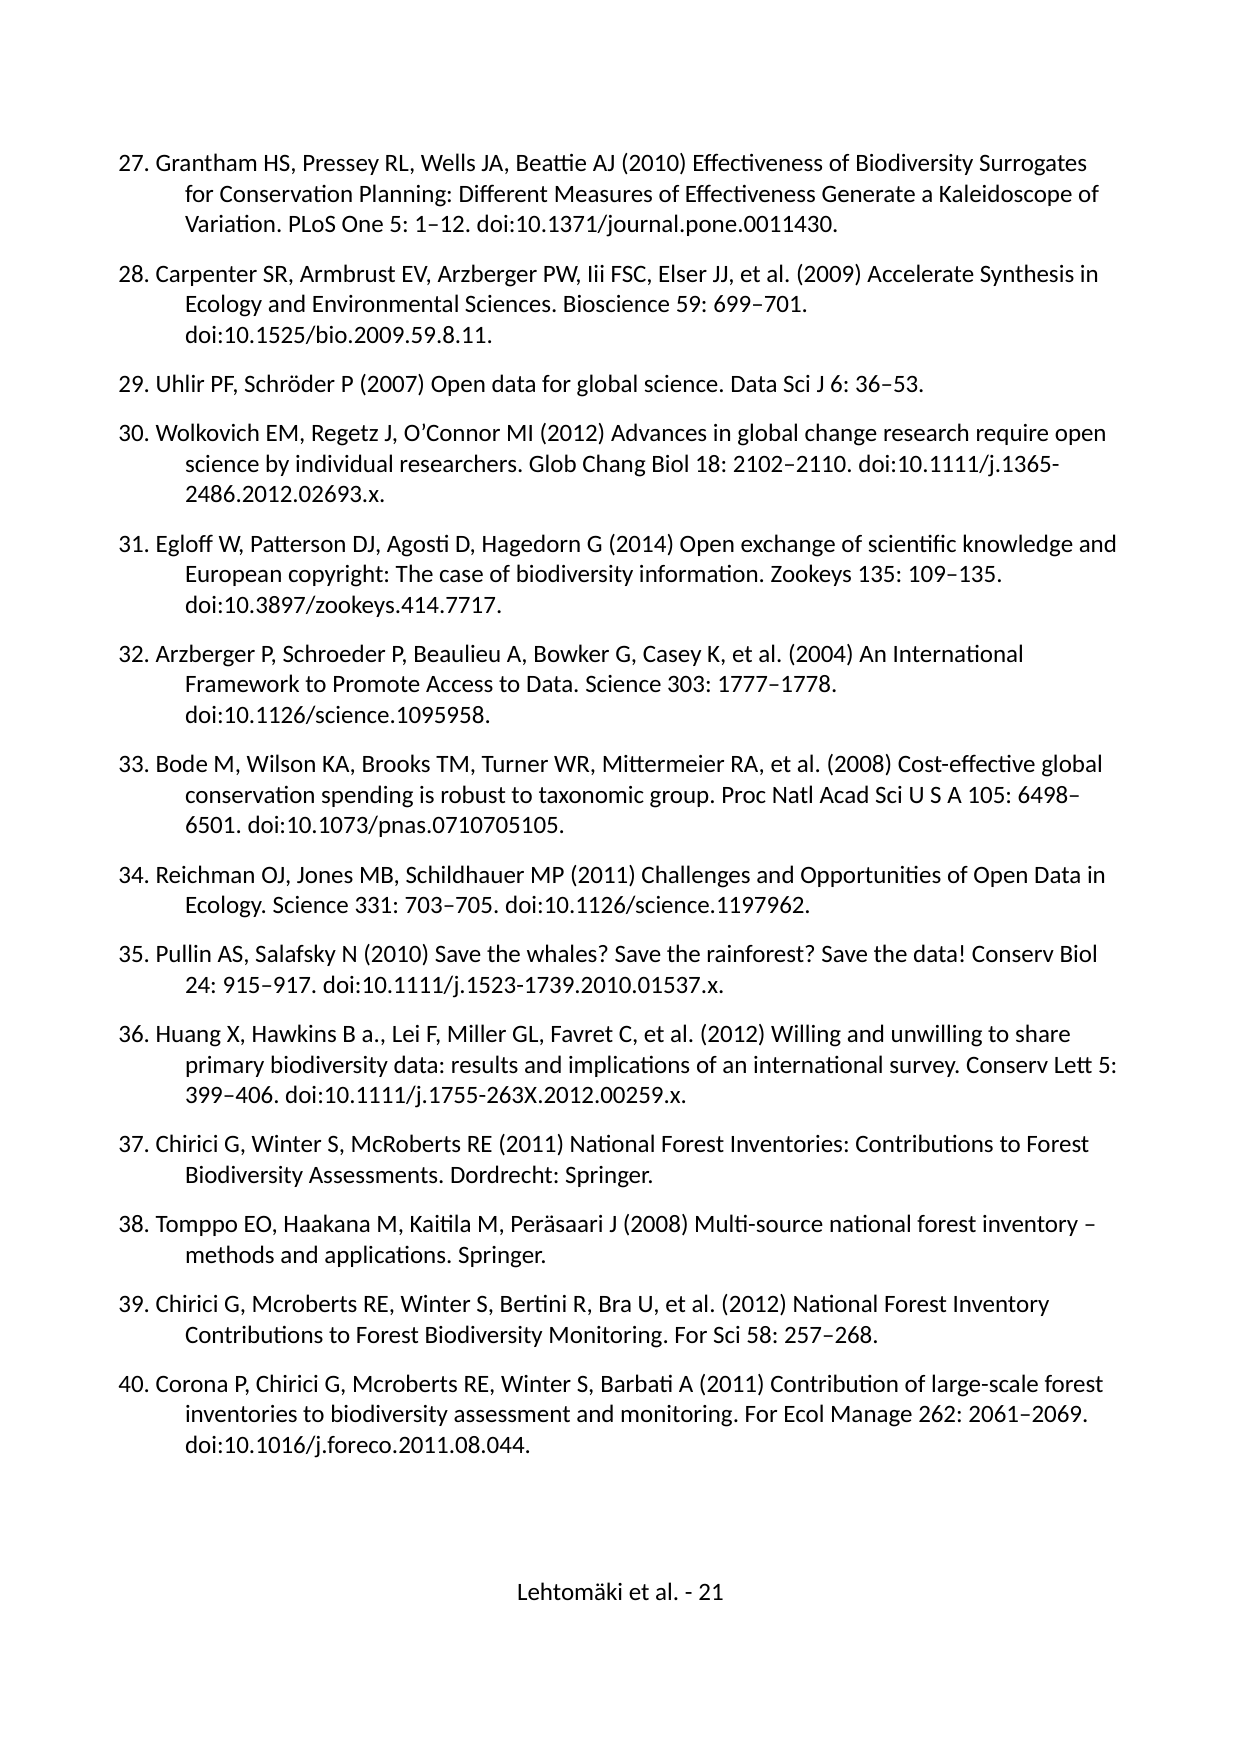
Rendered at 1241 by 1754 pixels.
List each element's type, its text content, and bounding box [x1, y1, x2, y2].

text 29. Uhlir PF, Schröder P (2007) Open data for global science. Data Sci J 6: 36–53. [118, 368, 1122, 399]
text 36. Huang X, Hawkins B a., Lei F, Miller GL, Favret C, et al. (2012) Willing and unwilling to share primary biodiversity data: results and implications of an international survey. Conserv Lett 5: 399–406. doi:10.1111/j.1755-263X.2012.00259.x. [118, 1018, 1122, 1110]
text 35. Pullin AS, Salafsky N (2010) Save the whales? Save the rainforest? Save the data! Conserv Biol 24: 915–917. doi:10.1111/j.1523-1739.2010.01537.x. [118, 938, 1122, 999]
text 32. Arzberger P, Schroeder P, Beaulieu A, Bowker G, Casey K, et al. (2004) An International Framework to Promote Access to Data. Science 303: 1777–1778. doi:10.1126/science.1095958. [118, 638, 1122, 730]
text 38. Tomppo EO, Haakana M, Kaitila M, Peräsaari J (2008) Multi-source national forest inventory – methods and applications. Springer. [118, 1208, 1122, 1269]
text 28. Carpenter SR, Armbrust EV, Arzberger PW, Iii FSC, Elser JJ, et al. (2009) Accelerate Synthesis in Ecology and Environmental Sciences. Bioscience 59: 699–701. doi:10.1525/bio.2009.59.8.11. [118, 258, 1122, 349]
text 31. Egloff W, Patterson DJ, Agosti D, Hagedorn G (2014) Open exchange of scientific knowledge and European copyright: The case of biodiversity information. Zookeys 135: 109–135. doi:10.3897/zookeys.414.7717. [118, 528, 1122, 619]
text 34. Reichman OJ, Jones MB, Schildhauer MP (2011) Challenges and Opportunities of Open Data in Ecology. Science 331: 703–705. doi:10.1126/science.1197962. [118, 859, 1122, 920]
text 40. Corona P, Chirici G, Mcroberts RE, Winter S, Barbati A (2011) Contribution of large-scale forest inventories to biodiversity assessment and monitoring. For Ecol Manage 262: 2061–2069. doi:10.1016/j.foreco.2011.08.044. [118, 1368, 1122, 1459]
text 37. Chirici G, Winter S, McRoberts RE (2011) National Forest Inventories: Contributions to Forest Biodiversity Assessments. Dordrecht: Springer. [118, 1129, 1122, 1190]
text 33. Bode M, Wilson KA, Brooks TM, Turner WR, Mittermeier RA, et al. (2008) Cost-effective global conservation spending is robust to taxonomic group. Proc Natl Acad Sci U S A 105: 6498–6501. doi:10.1073/pnas.0710705105. [118, 748, 1122, 840]
text 30. Wolkovich EM, Regetz J, O’Connor MI (2012) Advances in global change research require open science by individual researchers. Glob Chang Biol 18: 2102–2110. doi:10.1111/j.1365-2486.2012.02693.x. [118, 417, 1122, 509]
text 27. Grantham HS, Pressey RL, Wells JA, Beattie AJ (2010) Effectiveness of Biodiversity Surrogates for Conservation Planning: Different Measures of Effectiveness Generate a Kaleidoscope of Variation. PLoS One 5: 1–12. doi:10.1371/journal.pone.0011430. [118, 148, 1122, 239]
text 39. Chirici G, Mcroberts RE, Winter S, Bertini R, Bra U, et al. (2012) National Forest Inventory Contributions to Forest Biodiversity Monitoring. For Sci 58: 257–268. [118, 1288, 1122, 1349]
